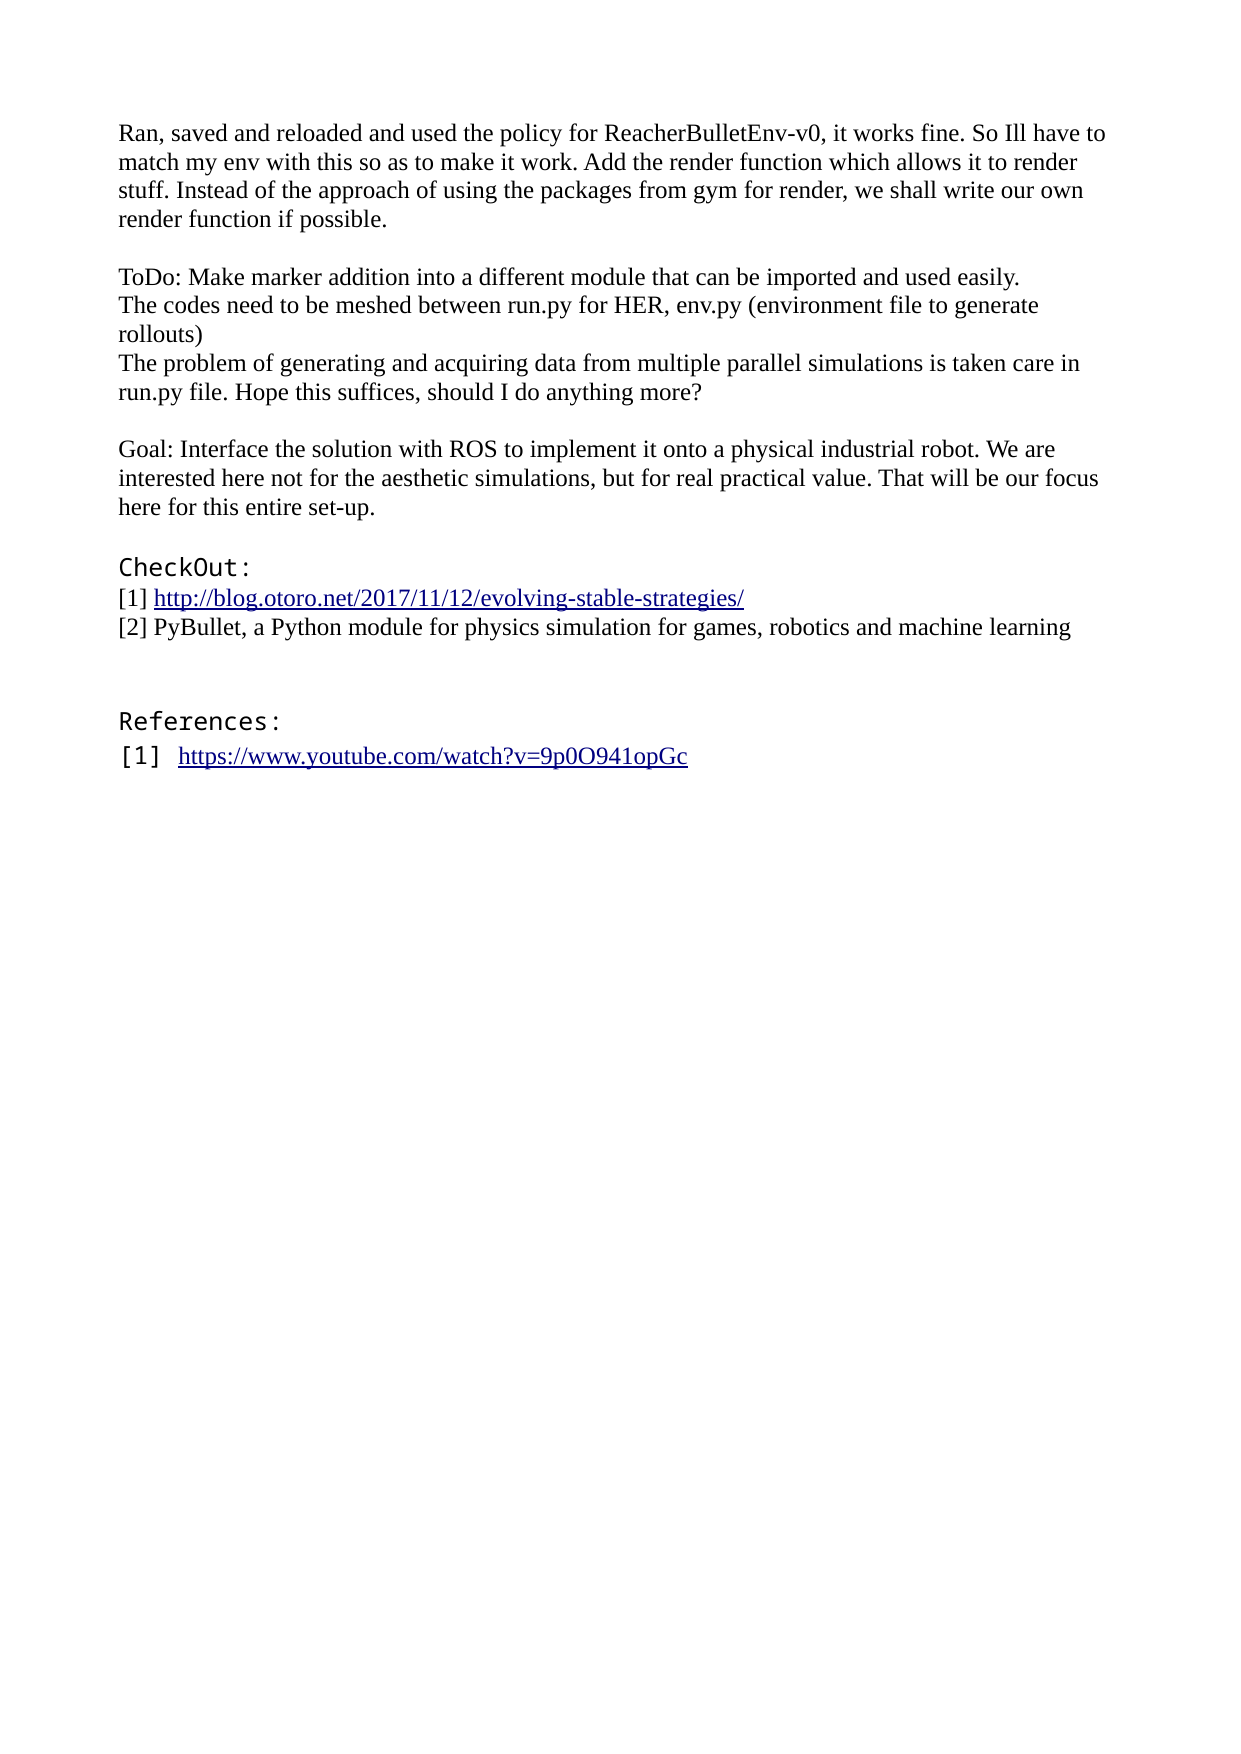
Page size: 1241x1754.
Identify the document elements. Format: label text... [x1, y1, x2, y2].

text References: [118, 704, 1122, 738]
text The problem of generating and acquiring data from multiple parallel simulations is taken care in run.py file. Hope this suffices, should I do anything more? [118, 348, 1122, 406]
text Ran, saved and reloaded and used the policy for ReacherBulletEnv-v0, it works fine. So Ill have to match my env with this so as to make it work. Add the render function which allows it to render stuff. Instead of the approach of using the packages from gym for render, we shall write our own render function if possible. [118, 118, 1122, 233]
text Goal: Interface the solution with ROS to implement it onto a physical industrial robot. We are interested here not for the aesthetic simulations, but for real practical value. That will be our focus here for this entire set-up. [118, 434, 1122, 521]
text [1] http://blog.otoro.net/2017/11/12/evolving-stable-strategies/ [118, 583, 1122, 612]
text The codes need to be meshed between run.py for HER, env.py (environment file to generate rollouts) [118, 291, 1122, 348]
text [2] PyBullet, a Python module for physics simulation for games, robotics and machine learning [118, 612, 1122, 641]
text ToDo: Make marker addition into a different module that can be imported and used easily. [118, 262, 1122, 291]
text CheckOut: [118, 549, 1122, 583]
text [1] https://www.youtube.com/watch?v=9p0O941opGc [118, 738, 1122, 772]
